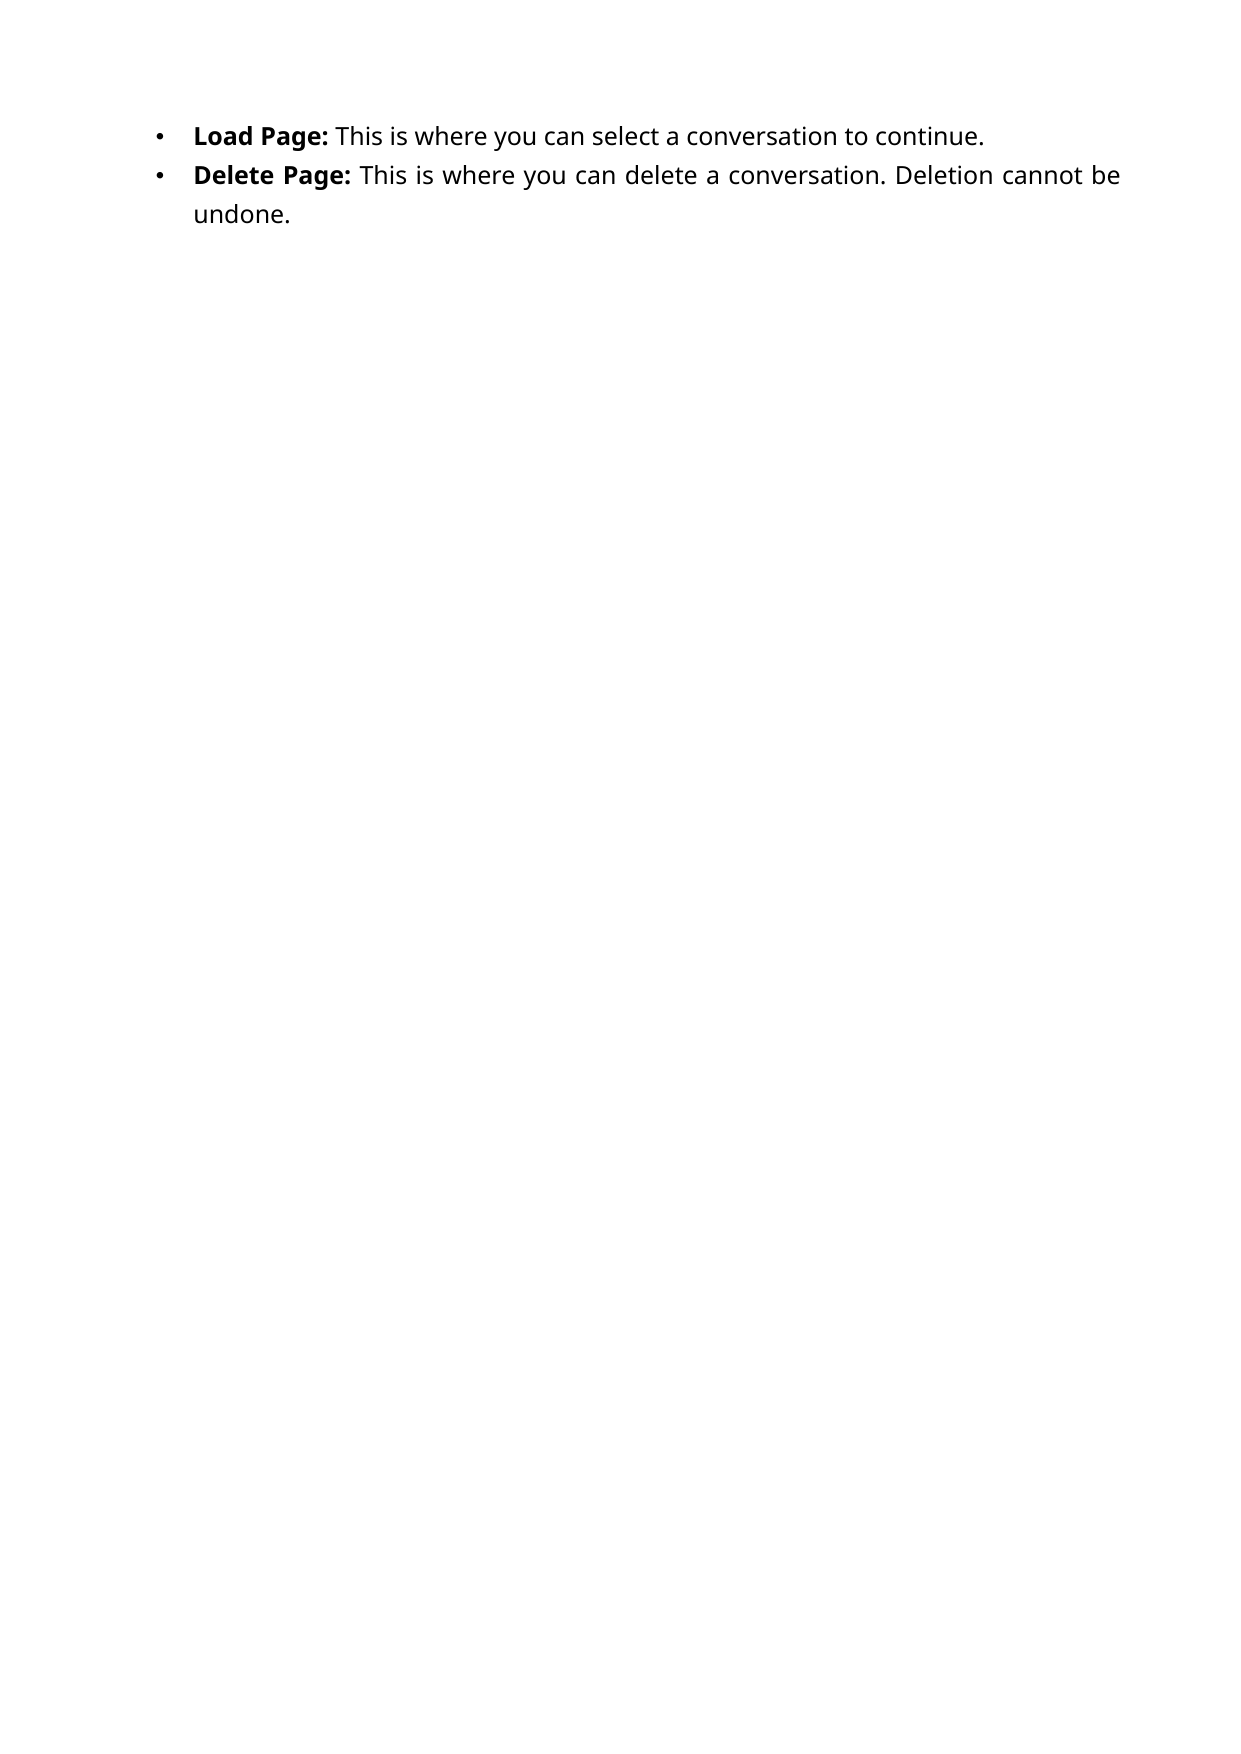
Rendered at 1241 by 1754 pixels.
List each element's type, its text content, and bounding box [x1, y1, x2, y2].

list Load Page: This is where you can select a conversation to continue. [156, 118, 1122, 152]
list Delete Page: This is where you can delete a conversation. Deletion cannot be undone. [156, 157, 1122, 231]
